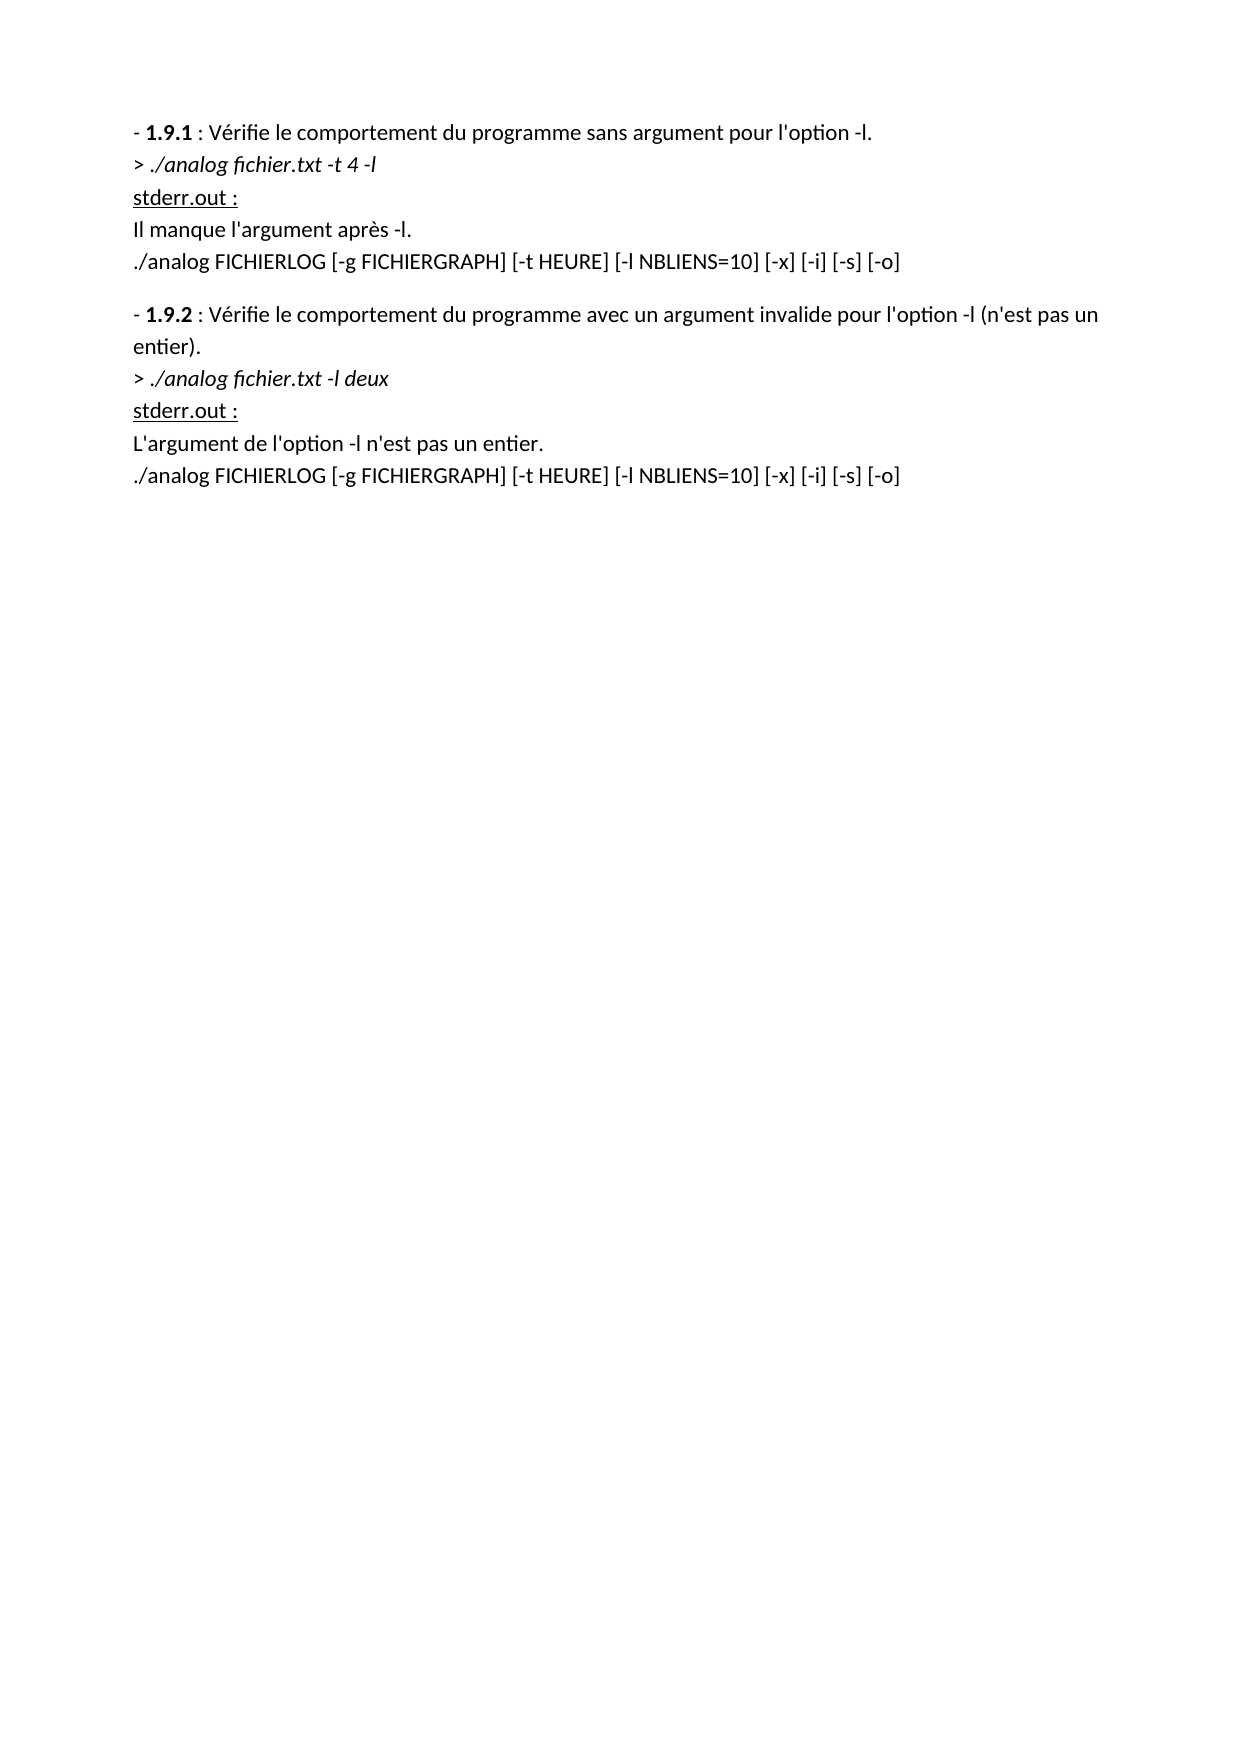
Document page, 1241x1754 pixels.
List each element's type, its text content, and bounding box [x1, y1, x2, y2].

list - 1.9.2 : Vérifie le comportement du programme avec un argument invalide pour l'option -l (n'est pas un entier). > ./analog fichier.txt -l deux stderr.out : L'argument de l'option -l n'est pas un entier. ./analog FICHIERLOG [-g FICHIERGRAPH] [-t HEURE] [-l NBLIENS=10] [-x] [-i] [-s] [-o] [133, 300, 1122, 489]
list - 1.9.1 : Vérifie le comportement du programme sans argument pour l'option -l. > ./analog fichier.txt -t 4 -l stderr.out : Il manque l'argument après -l. ./analog FICHIERLOG [-g FICHIERGRAPH] [-t HEURE] [-l NBLIENS=10] [-x] [-i] [-s] [-o] [133, 118, 1122, 275]
